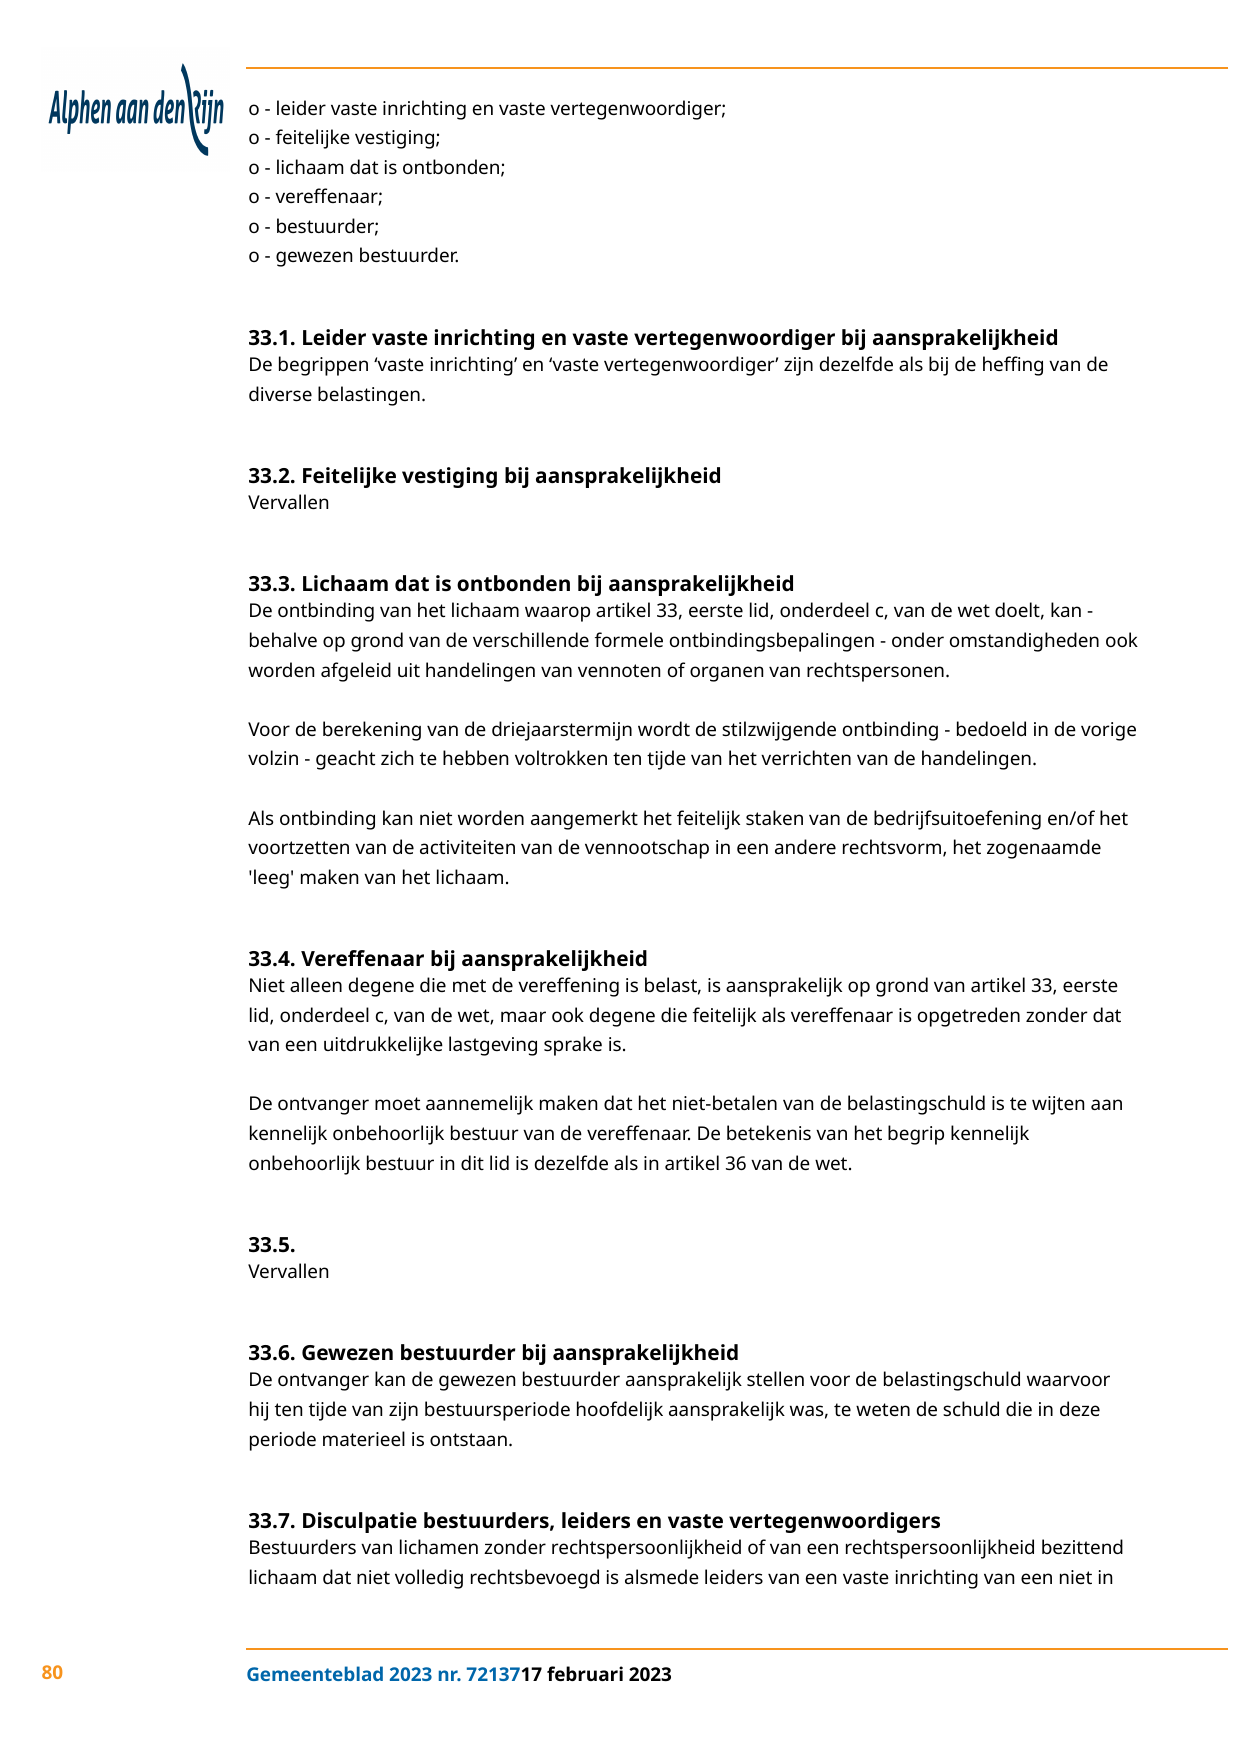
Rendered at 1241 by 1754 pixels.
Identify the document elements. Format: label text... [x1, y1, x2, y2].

text 33.5. [248, 1230, 1152, 1258]
text De ontvanger kan de gewezen bestuurder aansprakelijk stellen voor de belastingschuld waarvoor [248, 1367, 1152, 1392]
text Vervallen [248, 1258, 1152, 1284]
text van een uitdrukkelijke lastgeving sprake is. [248, 1031, 1152, 1057]
text Bestuurders van lichamen zonder rechtspersoonlijkheid of van een rechtspersoonlijkheid bezittend [248, 1534, 1152, 1560]
text onbehoorlijk bestuur in dit lid is dezelfde als in artikel 36 van de wet. [248, 1150, 1152, 1176]
text 33.1. Leider vaste inrichting en vaste vertegenwoordiger bij aansprakelijkheid [248, 323, 1152, 351]
text behalve op grond van de verschillende formele ontbindingsbepalingen - onder omstandigheden ook [248, 627, 1152, 653]
text o - vereffenaar; [248, 183, 1152, 209]
text De ontvanger moet aannemelijk maken dat het niet-betalen van de belastingschuld is te wijten aan [248, 1091, 1152, 1116]
text periode materieel is ontstaan. [248, 1426, 1152, 1452]
text o - feitelijke vestiging; [248, 124, 1152, 150]
text volzin - geacht zich te hebben voltrokken ten tijde van het verrichten van de handelingen. [248, 746, 1152, 771]
text lichaam dat niet volledig rechtsbevoegd is alsmede leiders van een vaste inrichting van een niet in [248, 1564, 1152, 1589]
text lid, onderdeel c, van de wet, maar ook degene die feitelijk als vereffenaar is opgetreden zonder dat [248, 1002, 1152, 1028]
picture [41, 47, 231, 172]
text hij ten tijde van zijn bestuursperiode hoofdelijk aansprakelijk was, te weten de schuld die in deze [248, 1396, 1152, 1422]
text Voor de berekening van de driejaarstermijn wordt de stilzwijgende ontbinding - bedoeld in de vorige [248, 716, 1152, 742]
text 'leeg' maken van het lichaam. [248, 864, 1152, 889]
text 33.6. Gewezen bestuurder bij aansprakelijkheid [248, 1338, 1152, 1367]
text 33.4. Vereffenaar bij aansprakelijkheid [248, 944, 1152, 972]
text 33.3. Lichaam dat is ontbonden bij aansprakelijkheid [248, 569, 1152, 598]
text Niet alleen degene die met de vereffening is belast, is aansprakelijk op grond van artikel 33, eerste [248, 972, 1152, 998]
text De ontbinding van het lichaam waarop artikel 33, eerste lid, onderdeel c, van de wet doelt, kan - [248, 598, 1152, 623]
text 33.7. Disculpatie bestuurders, leiders en vaste vertegenwoordigers [248, 1506, 1152, 1534]
text De begrippen ‘vaste inrichting’ en ‘vaste vertegenwoordiger’ zijn dezelfde als bij de heffing van de [248, 351, 1152, 377]
text worden afgeleid uit handelingen van vennoten of organen van rechtspersonen. [248, 657, 1152, 682]
text diverse belastingen. [248, 381, 1152, 406]
text o - lichaam dat is ontbonden; [248, 154, 1152, 180]
text o - leider vaste inrichting en vaste vertegenwoordiger; [248, 95, 1152, 121]
text 33.2. Feitelijke vestiging bij aansprakelijkheid [248, 461, 1152, 489]
text voortzetten van de activiteiten van de vennootschap in een andere rechtsvorm, het zogenaamde [248, 834, 1152, 860]
text Als ontbinding kan niet worden aangemerkt het feitelijk staken van de bedrijfsuitoefening en/of het [248, 805, 1152, 830]
text kennelijk onbehoorlijk bestuur van de vereffenaar. De betekenis van het begrip kennelijk [248, 1120, 1152, 1146]
text o - gewezen bestuurder. [248, 243, 1152, 268]
text Vervallen [248, 489, 1152, 515]
text o - bestuurder; [248, 213, 1152, 239]
